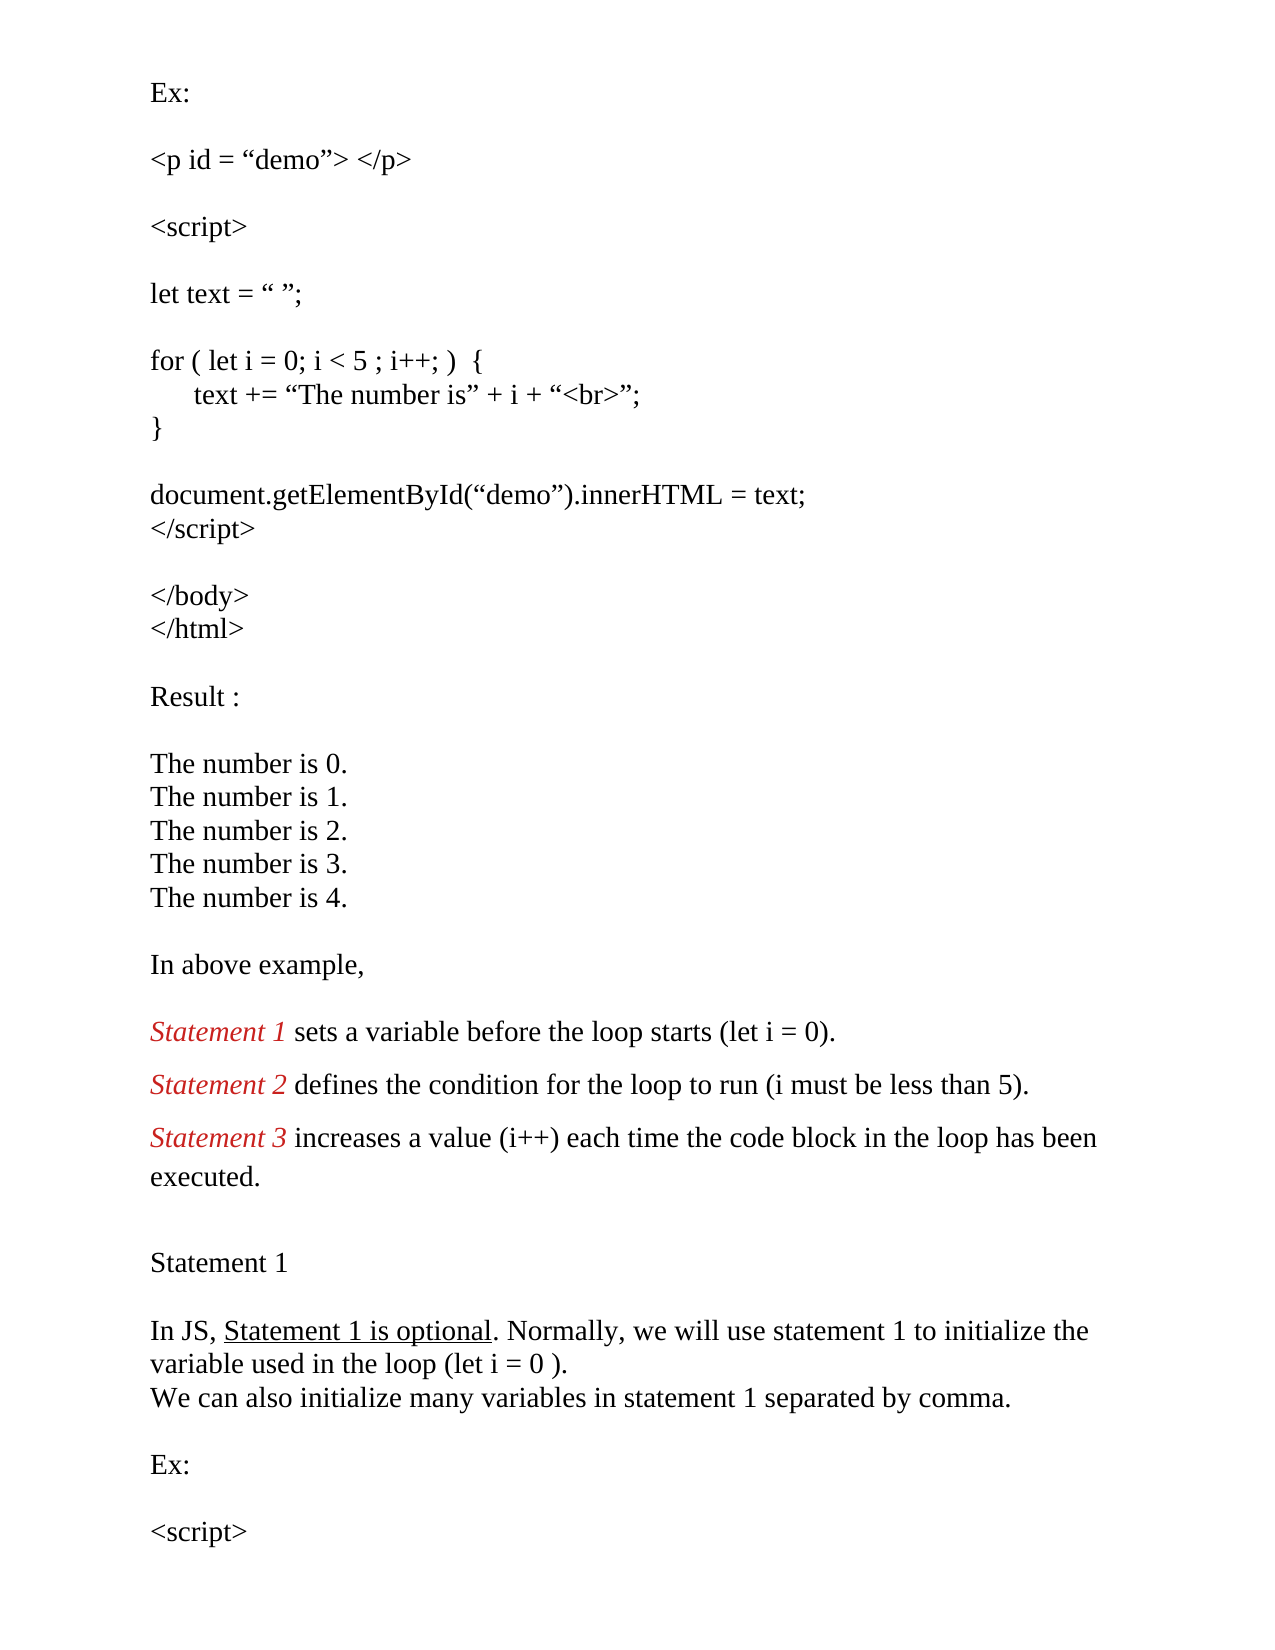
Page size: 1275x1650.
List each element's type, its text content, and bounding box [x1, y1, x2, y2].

text } [150, 410, 1125, 444]
text Ex: [150, 1447, 1125, 1480]
text We can also initialize many variables in statement 1 separated by comma. [150, 1380, 1125, 1413]
text Result : [150, 679, 1125, 712]
text for ( let i = 0; i < 5 ; i++; ) { [150, 343, 1125, 377]
text </html> [150, 612, 1125, 645]
text The number is 4. [150, 880, 1125, 913]
text The number is 3. [150, 846, 1125, 880]
text let text = “ ”; [150, 276, 1125, 310]
text <p id = “demo”> </p> [150, 142, 1125, 176]
text Statement 1 sets a variable before the loop starts (let i = 0). [150, 1014, 1125, 1048]
text The number is 1. [150, 779, 1125, 813]
text In JS, Statement 1 is optional. Normally, we will use statement 1 to initialize the variable used in the loop (let i = 0 ). [150, 1313, 1125, 1380]
text </script> [150, 511, 1125, 544]
text In above example, [150, 947, 1125, 981]
text Ex: [150, 75, 1125, 108]
text text += “The number is” + i + “<br>”; [150, 377, 1125, 410]
text document.getElementById(“demo”).innerHTML = text; [150, 477, 1125, 511]
text <script> [150, 209, 1125, 243]
text Statement 3 increases a value (i++) each time the code block in the loop has been executed. [150, 1120, 1125, 1192]
text Statement 2 defines the condition for the loop to run (i must be less than 5). [150, 1067, 1125, 1101]
text The number is 2. [150, 813, 1125, 846]
text </body> [150, 578, 1125, 612]
text <script> [150, 1514, 1125, 1547]
text Statement 1 [150, 1246, 1125, 1279]
text The number is 0. [150, 746, 1125, 779]
